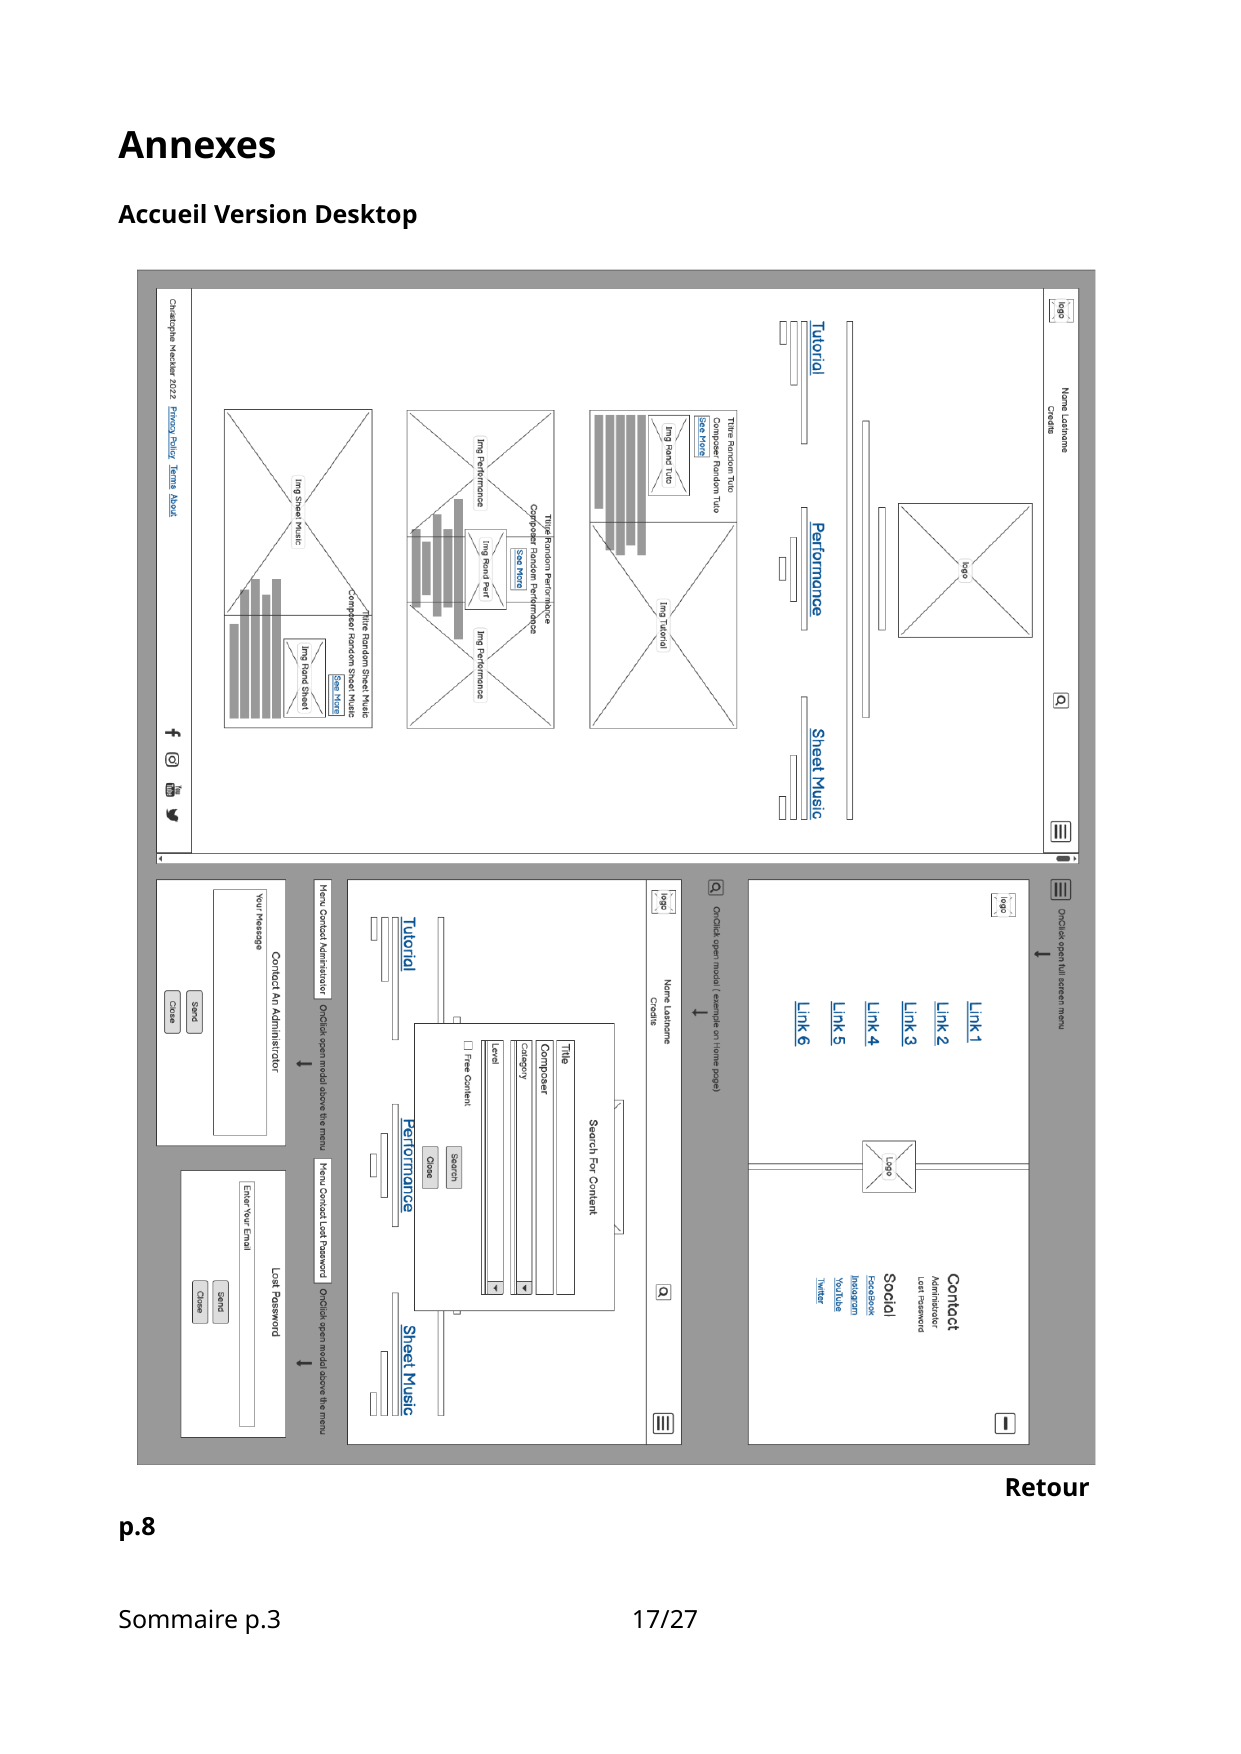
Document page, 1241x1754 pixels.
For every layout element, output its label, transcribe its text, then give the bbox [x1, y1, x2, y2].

text Retour p.6 [118, 1470, 1122, 1543]
subtitle Accueil Version Desktop [118, 196, 1122, 230]
subtitle Annexes [118, 118, 1122, 169]
picture [138, 271, 1096, 1464]
